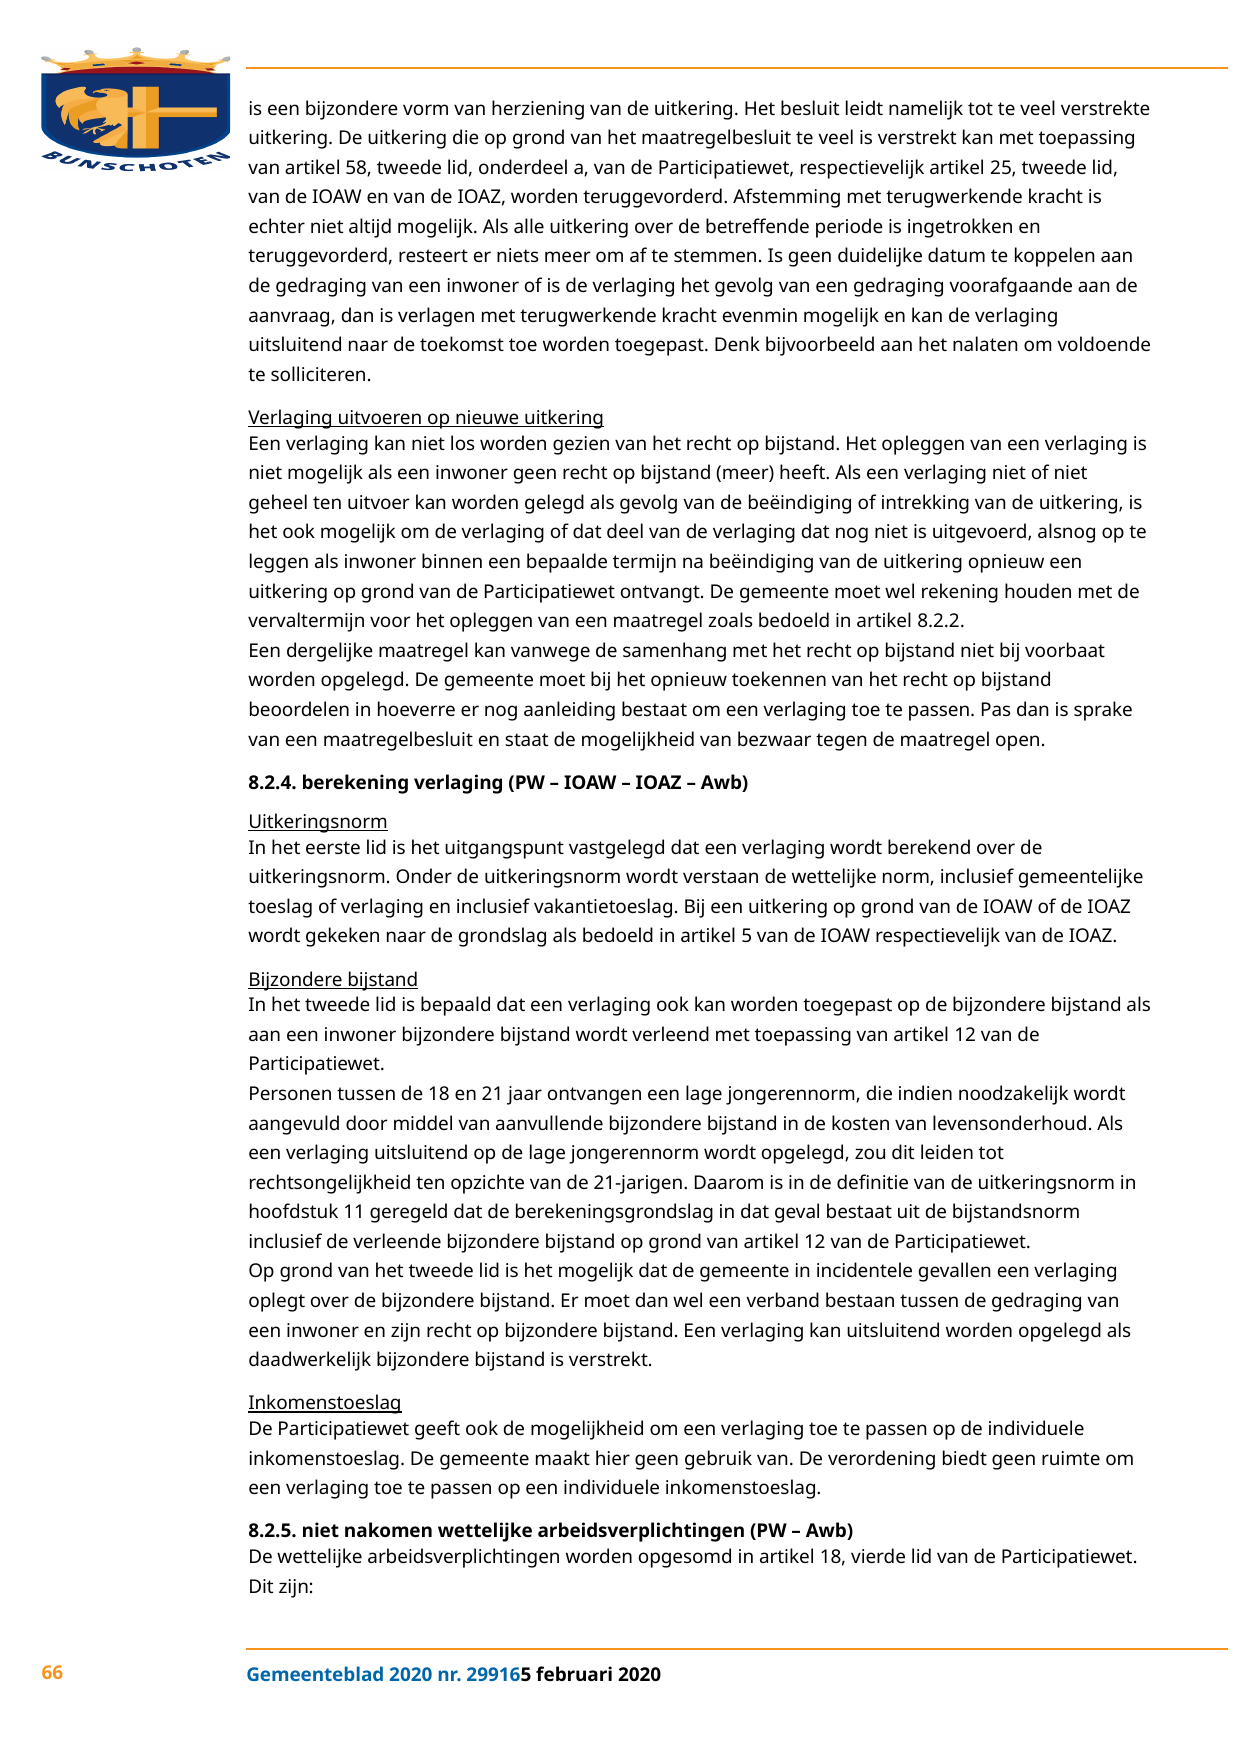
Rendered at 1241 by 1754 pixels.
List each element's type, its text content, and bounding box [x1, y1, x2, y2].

text De Participatiewet geeft ook de mogelijkheid om een verlaging toe te passen op de individuele inkomenstoeslag. De gemeente maakt hier geen gebruik van. De verordening biedt geen ruimte om een verlaging toe te passen op een individuele inkomenstoeslag. [248, 1415, 1152, 1500]
text Verlaging uitvoeren op nieuwe uitkering [248, 404, 1152, 430]
text De wettelijke arbeidsverplichtingen worden opgesomd in artikel 18, vierde lid van de Participatiewet. Dit zijn: [248, 1543, 1152, 1599]
text Een dergelijke maatregel kan vanwege de samenhang met het recht op bijstand niet bij voorbaat worden opgelegd. De gemeente moet bij het opnieuw toekennen van het recht op bijstand beoordelen in hoeverre er nog aanleiding bestaat om een verlaging toe te passen. Pas dan is sprake van een maatregelbesluit en staat de mogelijkheid van bezwaar tegen de maatregel open. [248, 637, 1152, 751]
text Inkomenstoeslag [248, 1389, 1152, 1415]
text Personen tussen de 18 en 21 jaar ontvangen een lage jongerennorm, die indien noodzakelijk wordt aangevuld door middel van aanvullende bijzondere bijstand in de kosten van levensonderhoud. Als een verlaging uitsluitend op de lage jongerennorm wordt opgelegd, zou dit leiden tot rechtsongelijkheid ten opzichte van de 21-jarigen. Daarom is in de definitie van de uitkeringsnorm in hoofdstuk 11 geregeld dat de berekeningsgrondslag in dat geval bestaat uit de bijstandsnorm inclusief de verleende bijzondere bijstand op grond van artikel 12 van de Participatiewet. [248, 1080, 1152, 1254]
picture [41, 47, 231, 172]
text Uitkeringsnorm [248, 808, 1152, 834]
text 8.2.5. niet nakomen wettelijke arbeidsverplichtingen (PW – Awb) [248, 1518, 1152, 1543]
text Een verlaging kan niet los worden gezien van het recht op bijstand. Het opleggen van een verlaging is niet mogelijk als een inwoner geen recht op bijstand (meer) heeft. Als een verlaging niet of niet geheel ten uitvoer kan worden gelegd als gevolg van de beëindiging of intrekking van de uitkering, is het ook mogelijk om de verlaging of dat deel van de verlaging dat nog niet is uitgevoerd, alsnog op te leggen als inwoner binnen een bepaalde termijn na beëindiging van de uitkering opnieuw een uitkering op grond van de Participatiewet ontvangt. De gemeente moet wel rekening houden met de vervaltermijn voor het opleggen van een maatregel zoals bedoeld in artikel 8.2.2. [248, 430, 1152, 633]
text In het eerste lid is het uitgangspunt vastgelegd dat een verlaging wordt berekend over de uitkeringsnorm. Onder de uitkeringsnorm wordt verstaan de wettelijke norm, inclusief gemeentelijke toeslag of verlaging en inclusief vakantietoeslag. Bij een uitkering op grond van de IOAW of de IOAZ wordt gekeken naar de grondslag als bedoeld in artikel 5 van de IOAW respectievelijk van de IOAZ. [248, 834, 1152, 948]
text Op grond van het tweede lid is het mogelijk dat de gemeente in incidentele gevallen een verlaging oplegt over de bijzondere bijstand. Er moet dan wel een verband bestaan tussen de gedraging van een inwoner en zijn recht op bijzondere bijstand. Een verlaging kan uitsluitend worden opgelegd als daadwerkelijk bijzondere bijstand is verstrekt. [248, 1258, 1152, 1372]
text is een bijzondere vorm van herziening van de uitkering. Het besluit leidt namelijk tot te veel verstrekte uitkering. De uitkering die op grond van het maatregelbesluit te veel is verstrekt kan met toepassing van artikel 58, tweede lid, onderdeel a, van de Participatiewet, respectievelijk artikel 25, tweede lid, van de IOAW en van de IOAZ, worden teruggevorderd. Afstemming met terugwerkende kracht is echter niet altijd mogelijk. Als alle uitkering over de betreffende periode is ingetrokken en teruggevorderd, resteert er niets meer om af te stemmen. Is geen duidelijke datum te koppelen aan de gedraging van een inwoner of is de verlaging het gevolg van een gedraging voorafgaande aan de aanvraag, dan is verlagen met terugwerkende kracht evenmin mogelijk en kan de verlaging uitsluitend naar de toekomst toe worden toegepast. Denk bijvoorbeeld aan het nalaten om voldoende te solliciteren. [248, 95, 1152, 387]
text In het tweede lid is bepaald dat een verlaging ook kan worden toegepast op de bijzondere bijstand als aan een inwoner bijzondere bijstand wordt verleend met toepassing van artikel 12 van de Participatiewet. [248, 991, 1152, 1076]
text 8.2.4. berekening verlaging (PW – IOAW – IOAZ – Awb) [248, 769, 1152, 794]
text Bijzondere bijstand [248, 966, 1152, 991]
